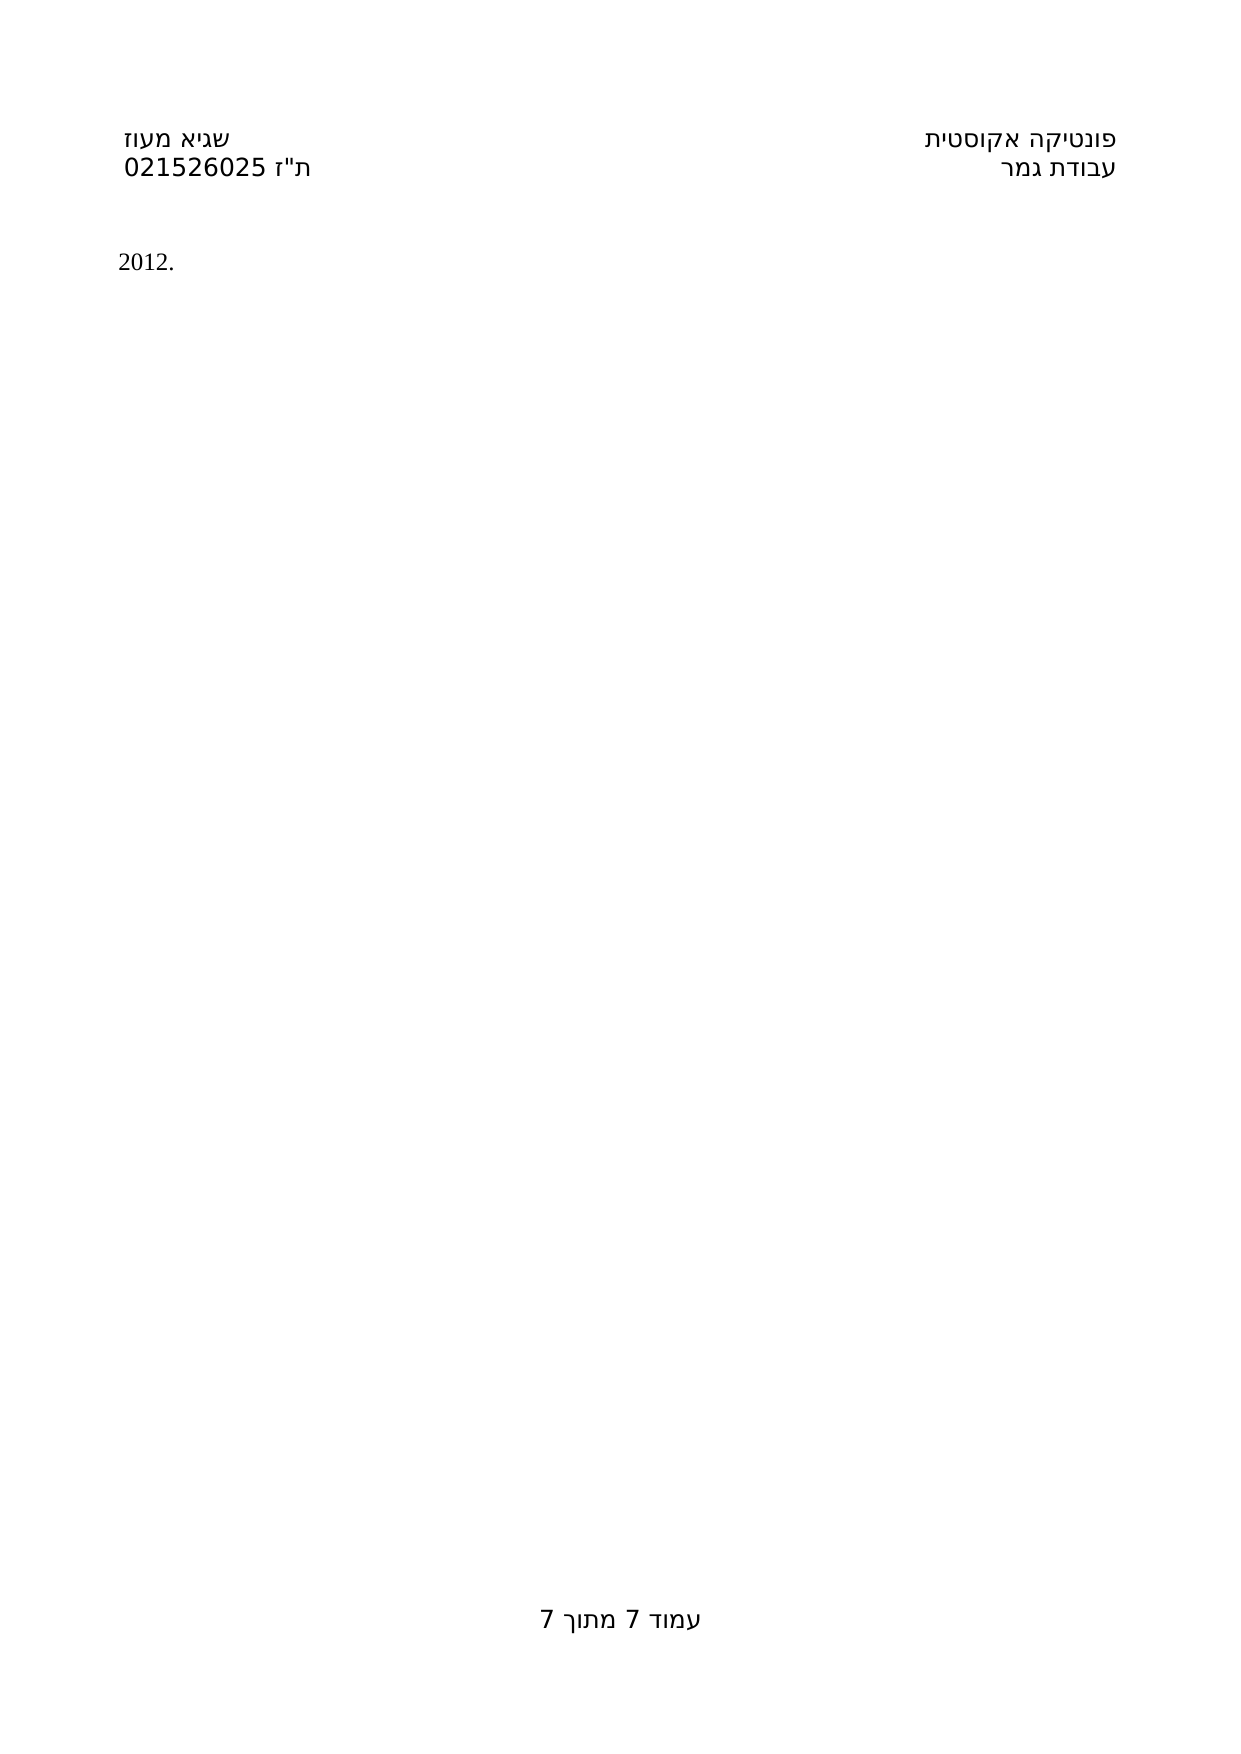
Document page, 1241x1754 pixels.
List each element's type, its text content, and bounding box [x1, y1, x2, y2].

text 2012. [118, 247, 1122, 275]
